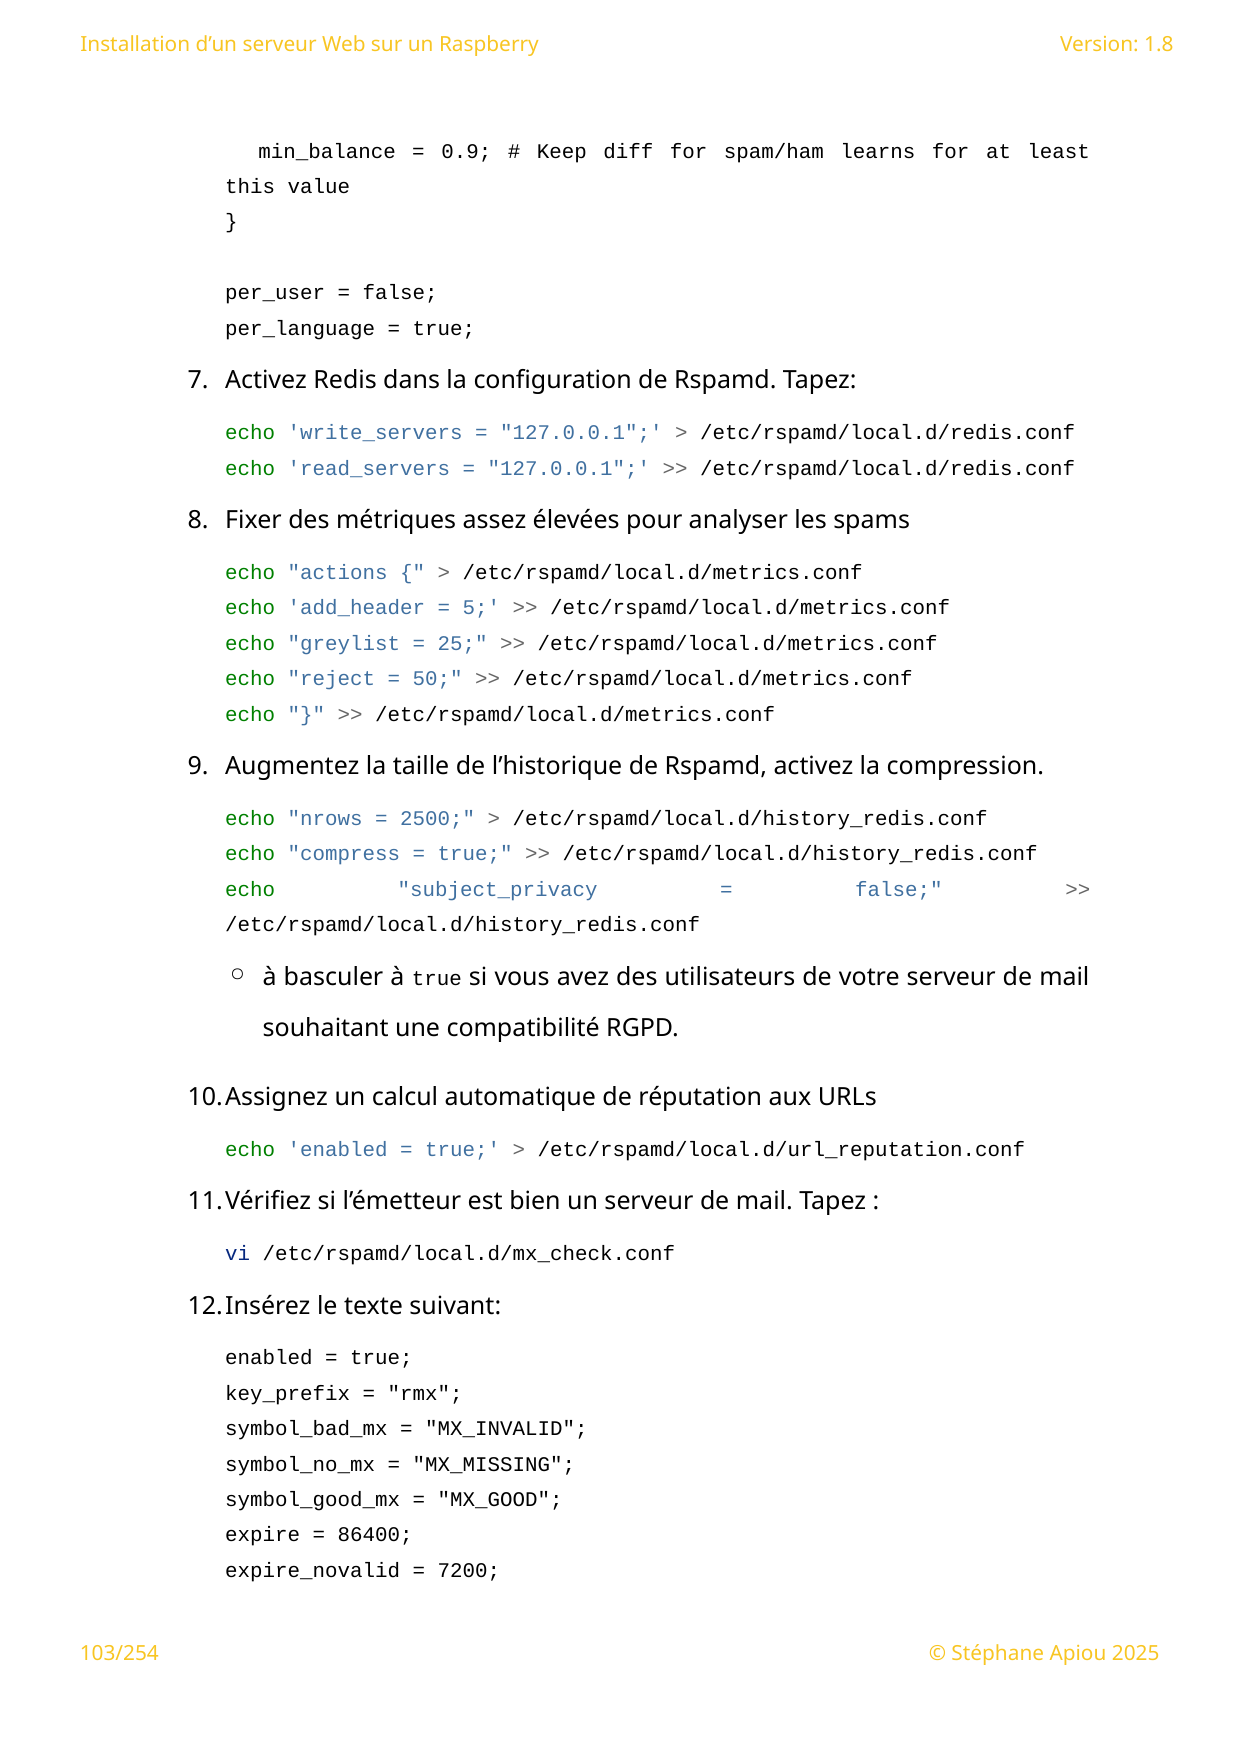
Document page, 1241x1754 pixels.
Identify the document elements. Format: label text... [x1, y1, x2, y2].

list Activez Redis dans la configuration de Rspamd. Tapez: [187, 362, 1090, 396]
list symbol_no_mx = "MX_MISSING"; [187, 1454, 1090, 1477]
list min_balance = 0.9; # Keep diff for spam/ham learns for at least this value [187, 141, 1090, 200]
list symbol_good_mx = "MX_GOOD"; [187, 1489, 1090, 1513]
list echo "compress = true;" >> /etc/rspamd/local.d/history_redis.conf [187, 843, 1090, 867]
list } [187, 212, 1090, 235]
list echo 'write_servers = "127.0.0.1";' > /etc/rspamd/local.d/redis.conf [187, 422, 1090, 446]
list per_language = true; [187, 318, 1090, 341]
list expire_novalid = 7200; [187, 1560, 1090, 1583]
list à basculer à true si vous avez des utilisateurs de votre serveur de mail souhaitant une compatibilité RGPD. [225, 959, 1090, 1044]
list Assignez un calcul automatique de réputation aux URLs [187, 1079, 1090, 1113]
list per_user = false; [187, 282, 1090, 306]
list expire = 86400; [187, 1524, 1090, 1548]
list enabled = true; [187, 1347, 1090, 1371]
list Insérez le texte suivant: [187, 1287, 1090, 1321]
list echo 'read_servers = "127.0.0.1";' >> /etc/rspamd/local.d/redis.conf [187, 458, 1090, 481]
list symbol_bad_mx = "MX_INVALID"; [187, 1418, 1090, 1442]
list echo "nrows = 2500;" > /etc/rspamd/local.d/history_redis.conf [187, 808, 1090, 832]
list Fixer des métriques assez élevées pour analyser les spams [187, 502, 1090, 536]
list vi /etc/rspamd/local.d/mx_check.conf [187, 1243, 1090, 1267]
list echo "subject_privacy = false;" >> /etc/rspamd/local.d/history_redis.conf [187, 879, 1090, 938]
list echo "actions {" > /etc/rspamd/local.d/metrics.conf [187, 562, 1090, 586]
list Vérifiez si l’émetteur est bien un serveur de mail. Tapez : [187, 1183, 1090, 1217]
list echo "}" >> /etc/rspamd/local.d/metrics.conf [187, 704, 1090, 727]
list echo "reject = 50;" >> /etc/rspamd/local.d/metrics.conf [187, 668, 1090, 692]
list echo "greylist = 25;" >> /etc/rspamd/local.d/metrics.conf [187, 633, 1090, 656]
list key_prefix = "rmx"; [187, 1383, 1090, 1406]
list Augmentez la taille de l’historique de Rspamd, activez la compression. [187, 748, 1090, 782]
list echo 'enabled = true;' > /etc/rspamd/local.d/url_reputation.conf [187, 1139, 1090, 1162]
list echo 'add_header = 5;' >> /etc/rspamd/local.d/metrics.conf [187, 597, 1090, 621]
